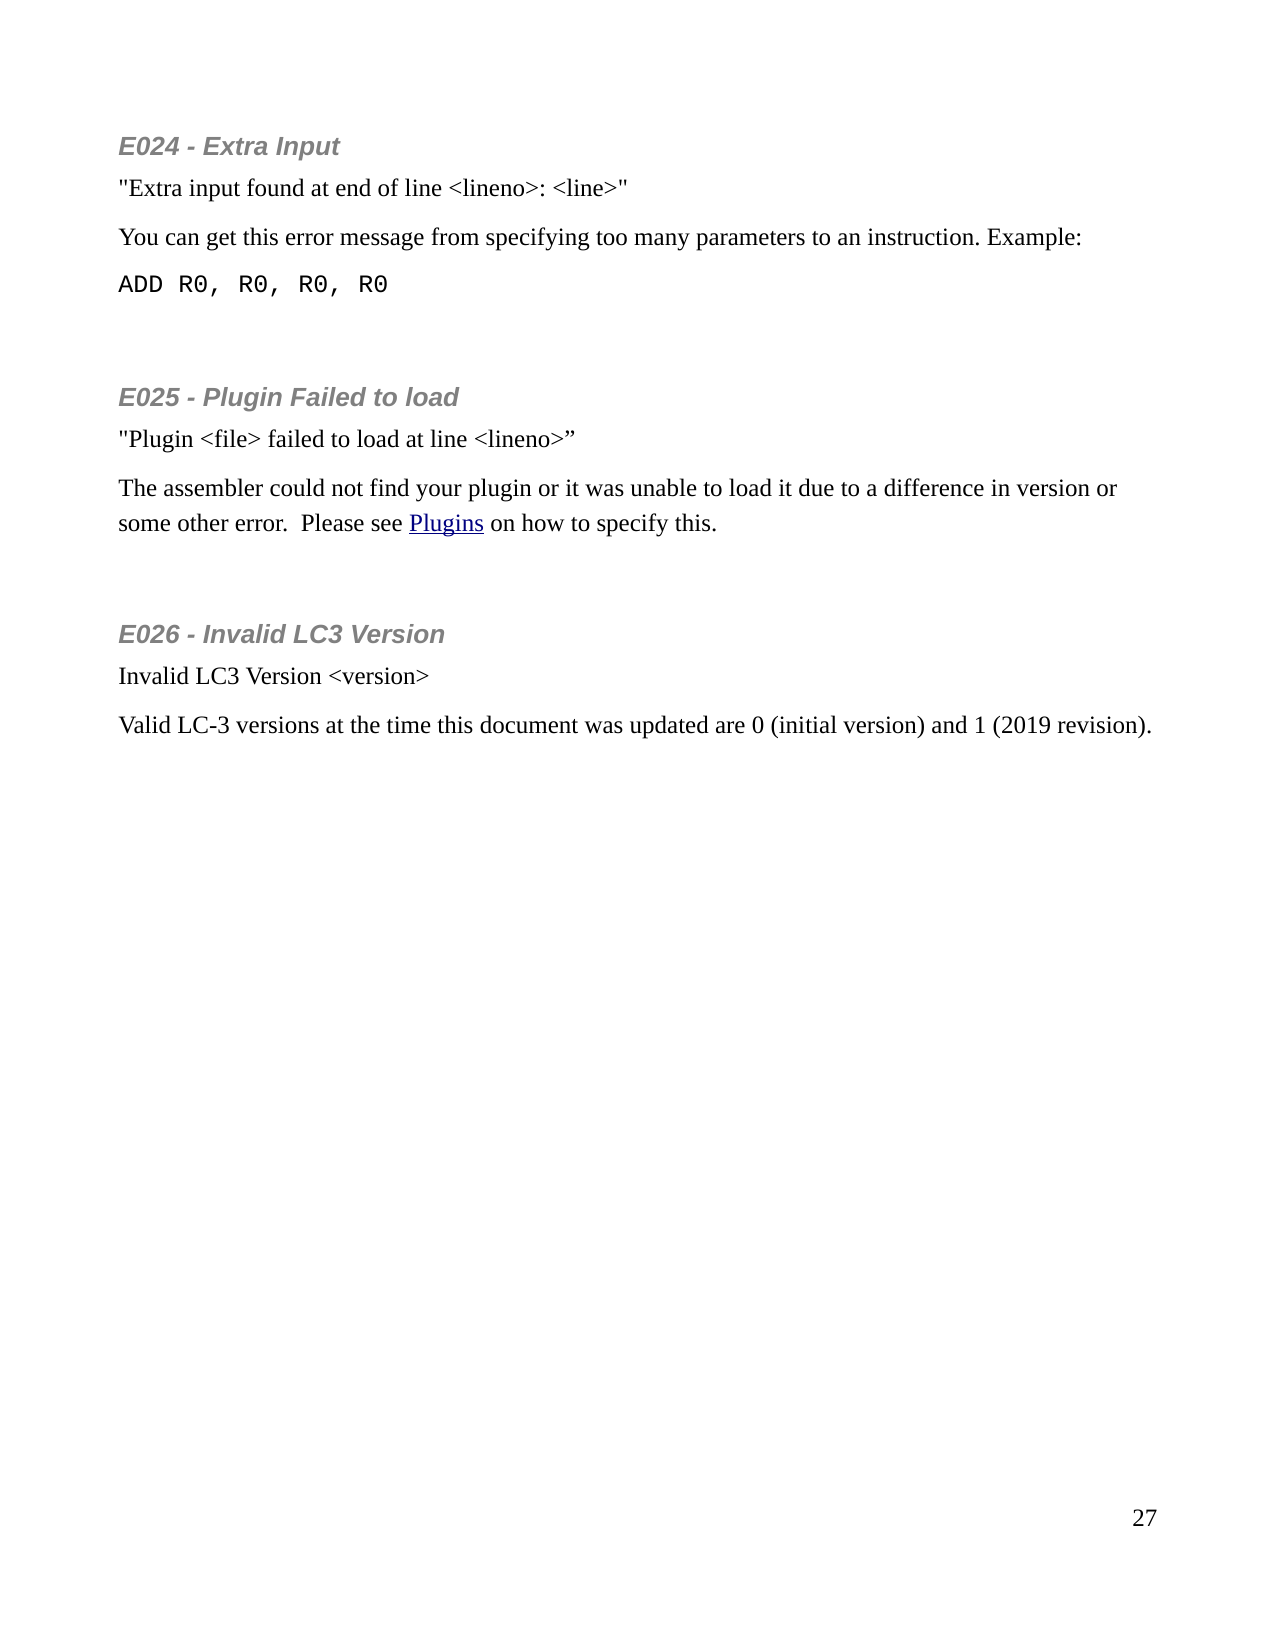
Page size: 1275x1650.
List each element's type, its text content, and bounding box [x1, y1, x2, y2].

subtitle E026 - Invalid LC3 Version [118, 618, 1157, 649]
subtitle E025 - Plugin Failed to load [118, 382, 1157, 412]
subtitle E024 - Extra Input [118, 131, 1157, 161]
text ADD R0, R0, R0, R0 [118, 271, 1157, 300]
text "Plugin <file> failed to load at line <lineno>” [118, 424, 1157, 453]
text "Extra input found at end of line <lineno>: <line>" [118, 173, 1157, 202]
text You can get this error message from specifying too many parameters to an instruction. Example: [118, 222, 1157, 251]
text Invalid LC3 Version <version> [118, 661, 1157, 690]
text Valid LC-3 versions at the time this document was updated are 0 (initial version) and 1 (2019 revision). [118, 710, 1157, 739]
text The assembler could not find your plugin or it was unable to load it due to a difference in version or some other error. Please see Plugins on how to specify this. [118, 473, 1157, 537]
